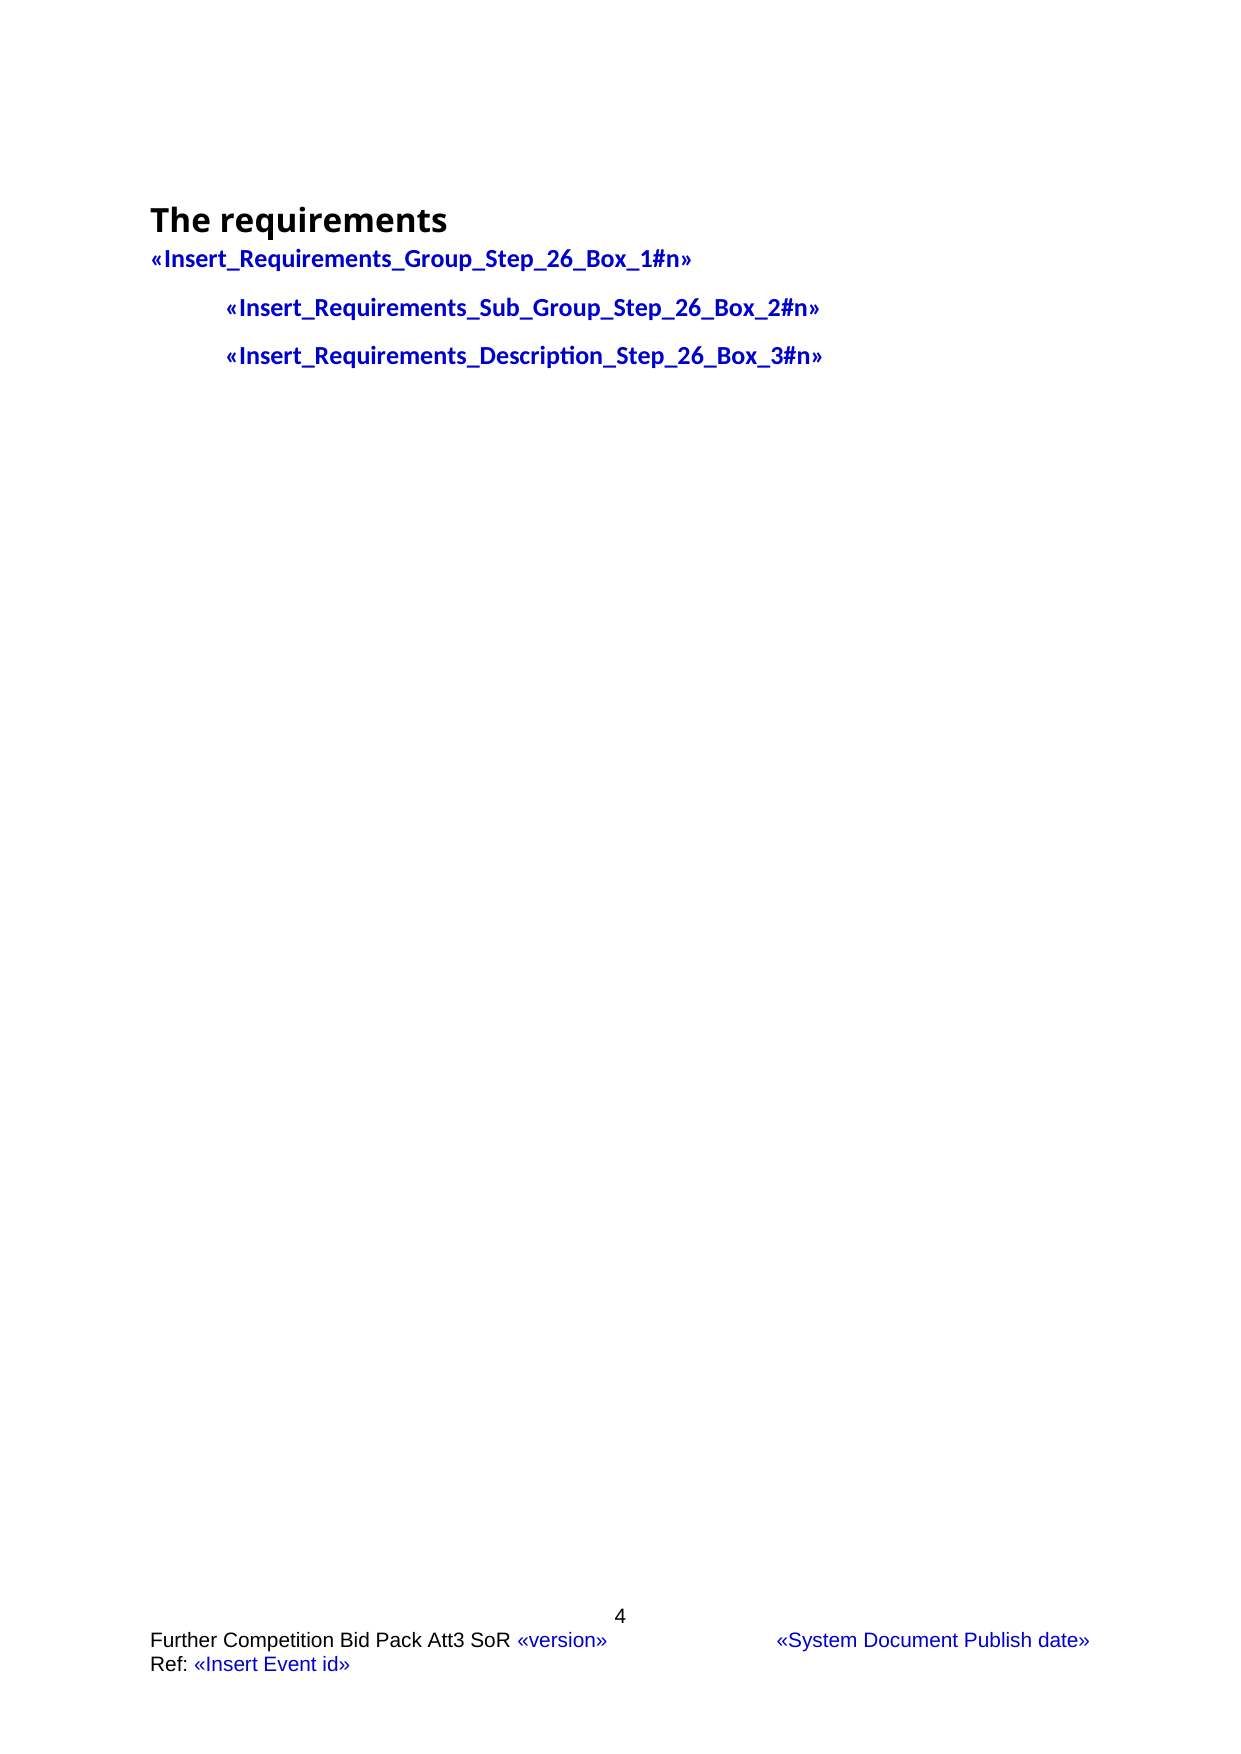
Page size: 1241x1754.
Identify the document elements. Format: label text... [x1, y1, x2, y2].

subtitle The requirements [150, 197, 1090, 242]
text «Insert_Requirements_Description_Step_26_Box_3#n» [150, 339, 1090, 371]
text «Insert_Requirements_Sub_Group_Step_26_Box_2#n» [150, 291, 1090, 322]
text «Insert_Requirements_Group_Step_26_Box_1#n» [150, 242, 1090, 274]
